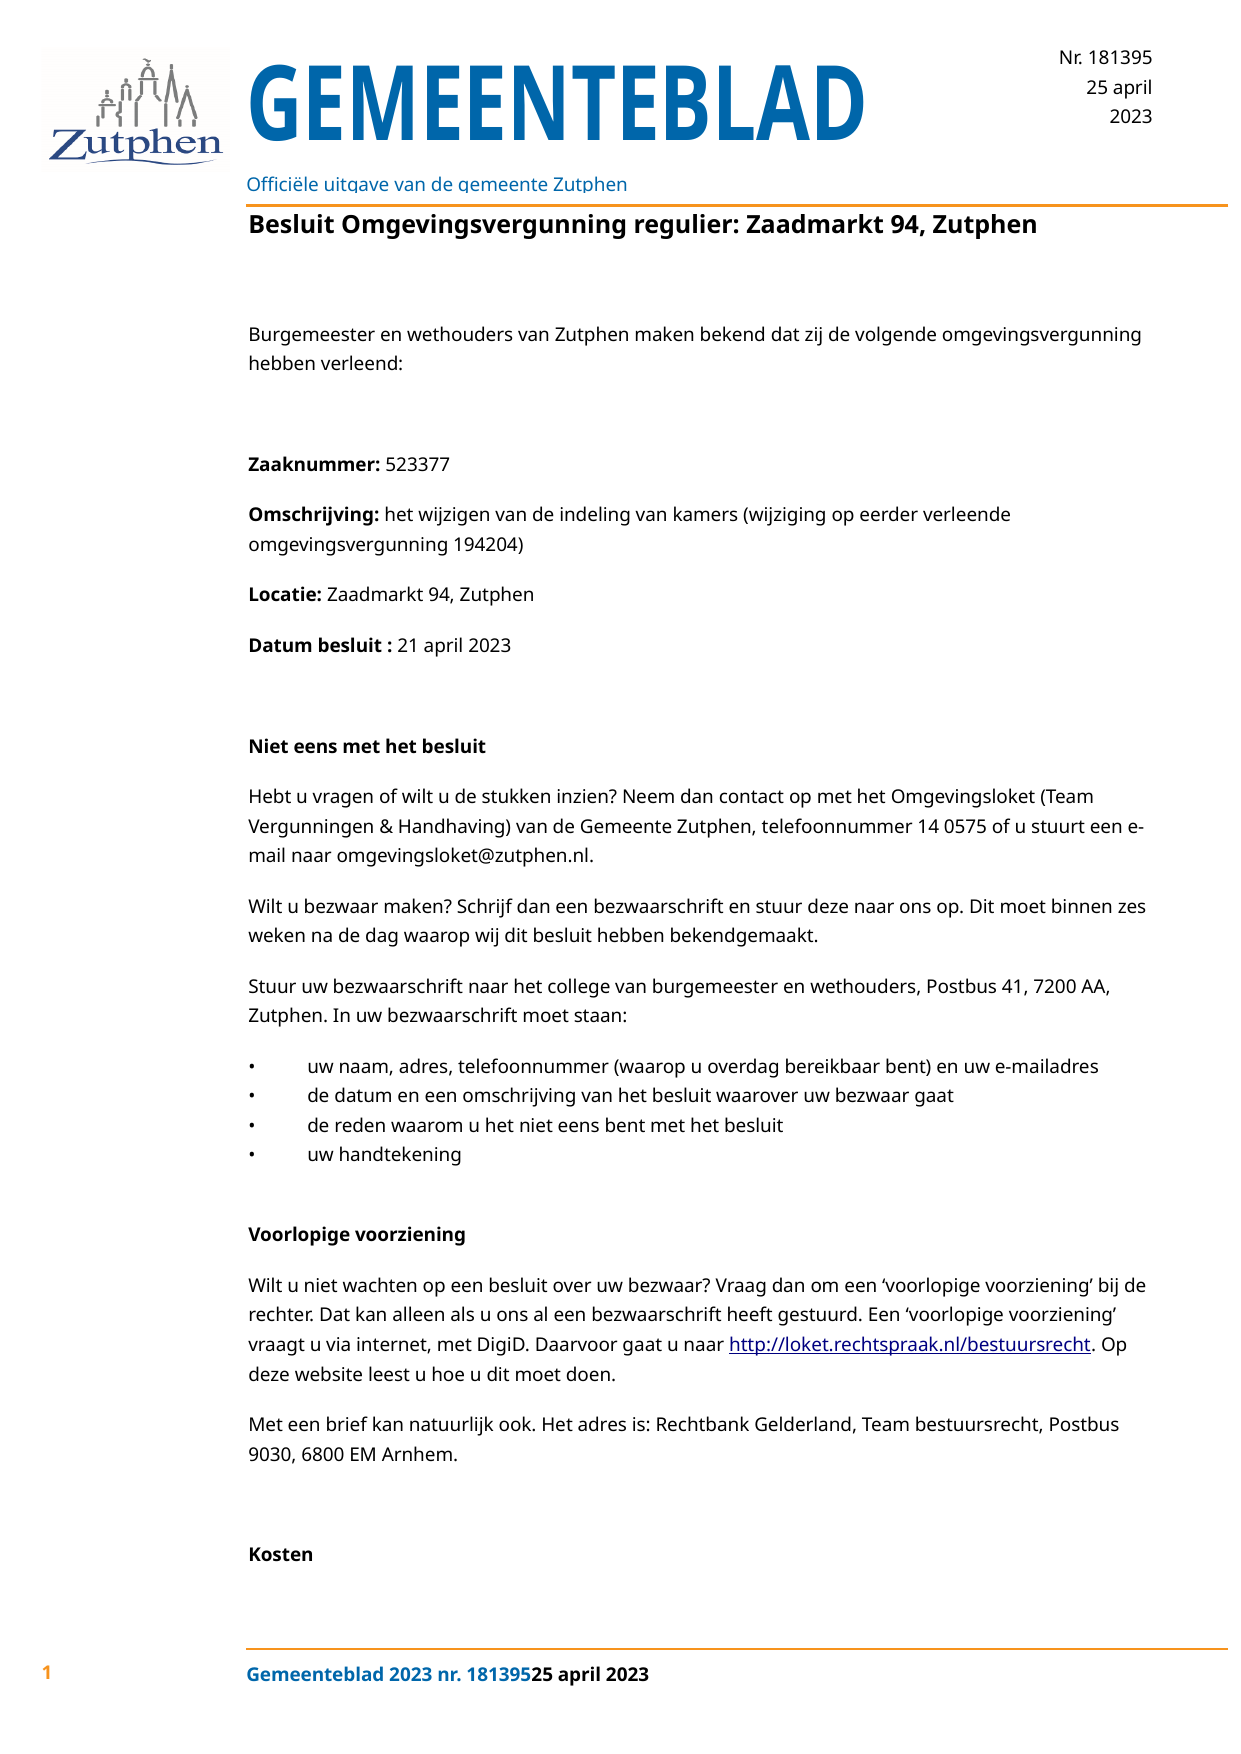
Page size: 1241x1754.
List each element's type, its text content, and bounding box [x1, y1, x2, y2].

picture [41, 47, 231, 172]
text Datum besluit : 21 april 2023 [248, 632, 1152, 658]
text Locatie: Zaadmarkt 94, Zutphen [248, 582, 1152, 607]
text Wilt u niet wachten op een besluit over uw bezwaar? Vraag dan om een ‘voorlopige voorziening’ bij de rechter. Dat kan alleen als u ons al een bezwaarschrift heeft gestuurd. Een ‘voorlopige voorziening’ vraagt u via internet, met DigiD. Daarvoor gaat u naar http://loket.rechtspraak.nl/bestuursrecht. Op deze website leest u hoe u dit moet doen. [248, 1272, 1152, 1386]
text Omschrijving: het wijzigen van de indeling van kamers (wijziging op eerder verleende omgevingsvergunning 194204) [248, 502, 1152, 557]
text Niet eens met het besluit [248, 733, 1152, 758]
text Hebt u vragen of wilt u de stukken inzien? Neem dan contact op met het Omgevingsloket (Team Vergunningen & Handhaving) van de Gemeente Zutphen, telefoonnummer 14 0575 of u stuurt een e-mail naar omgevingsloket@zutphen.nl. [248, 783, 1152, 868]
list de reden waarom u het niet eens bent met het besluit [248, 1112, 1152, 1138]
text Besluit Omgevingsvergunning regulier: Zaadmarkt 94, Zutphen [248, 207, 1152, 241]
list de datum en een omschrijving van het besluit waarover uw bezwaar gaat [248, 1082, 1152, 1108]
text Kosten [248, 1542, 1152, 1567]
text Zaaknummer: 523377 [248, 451, 1152, 477]
text Wilt u bezwaar maken? Schrijf dan een bezwaarschrift en stuur deze naar ons op. Dit moet binnen zes weken na de dag waarop wij dit besluit hebben bekendgemaakt. [248, 893, 1152, 948]
text Met een brief kan natuurlijk ook. Het adres is: Rechtbank Gelderland, Team bestuursrecht, Postbus 9030, 6800 EM Arnhem. [248, 1411, 1152, 1466]
text Stuur uw bezwaarschrift naar het college van burgemeester en wethouders, Postbus 41, 7200 AA, Zutphen. In uw bezwaarschrift moet staan: [248, 973, 1152, 1028]
text Burgemeester en wethouders van Zutphen maken bekend dat zij de volgende omgevingsvergunning hebben verleend: [248, 321, 1152, 376]
list uw handtekening [248, 1142, 1152, 1167]
list uw naam, adres, telefoonnummer (waarop u overdag bereikbaar bent) en uw e-mailadres [248, 1053, 1152, 1078]
text Voorlopige voorziening [248, 1222, 1152, 1247]
